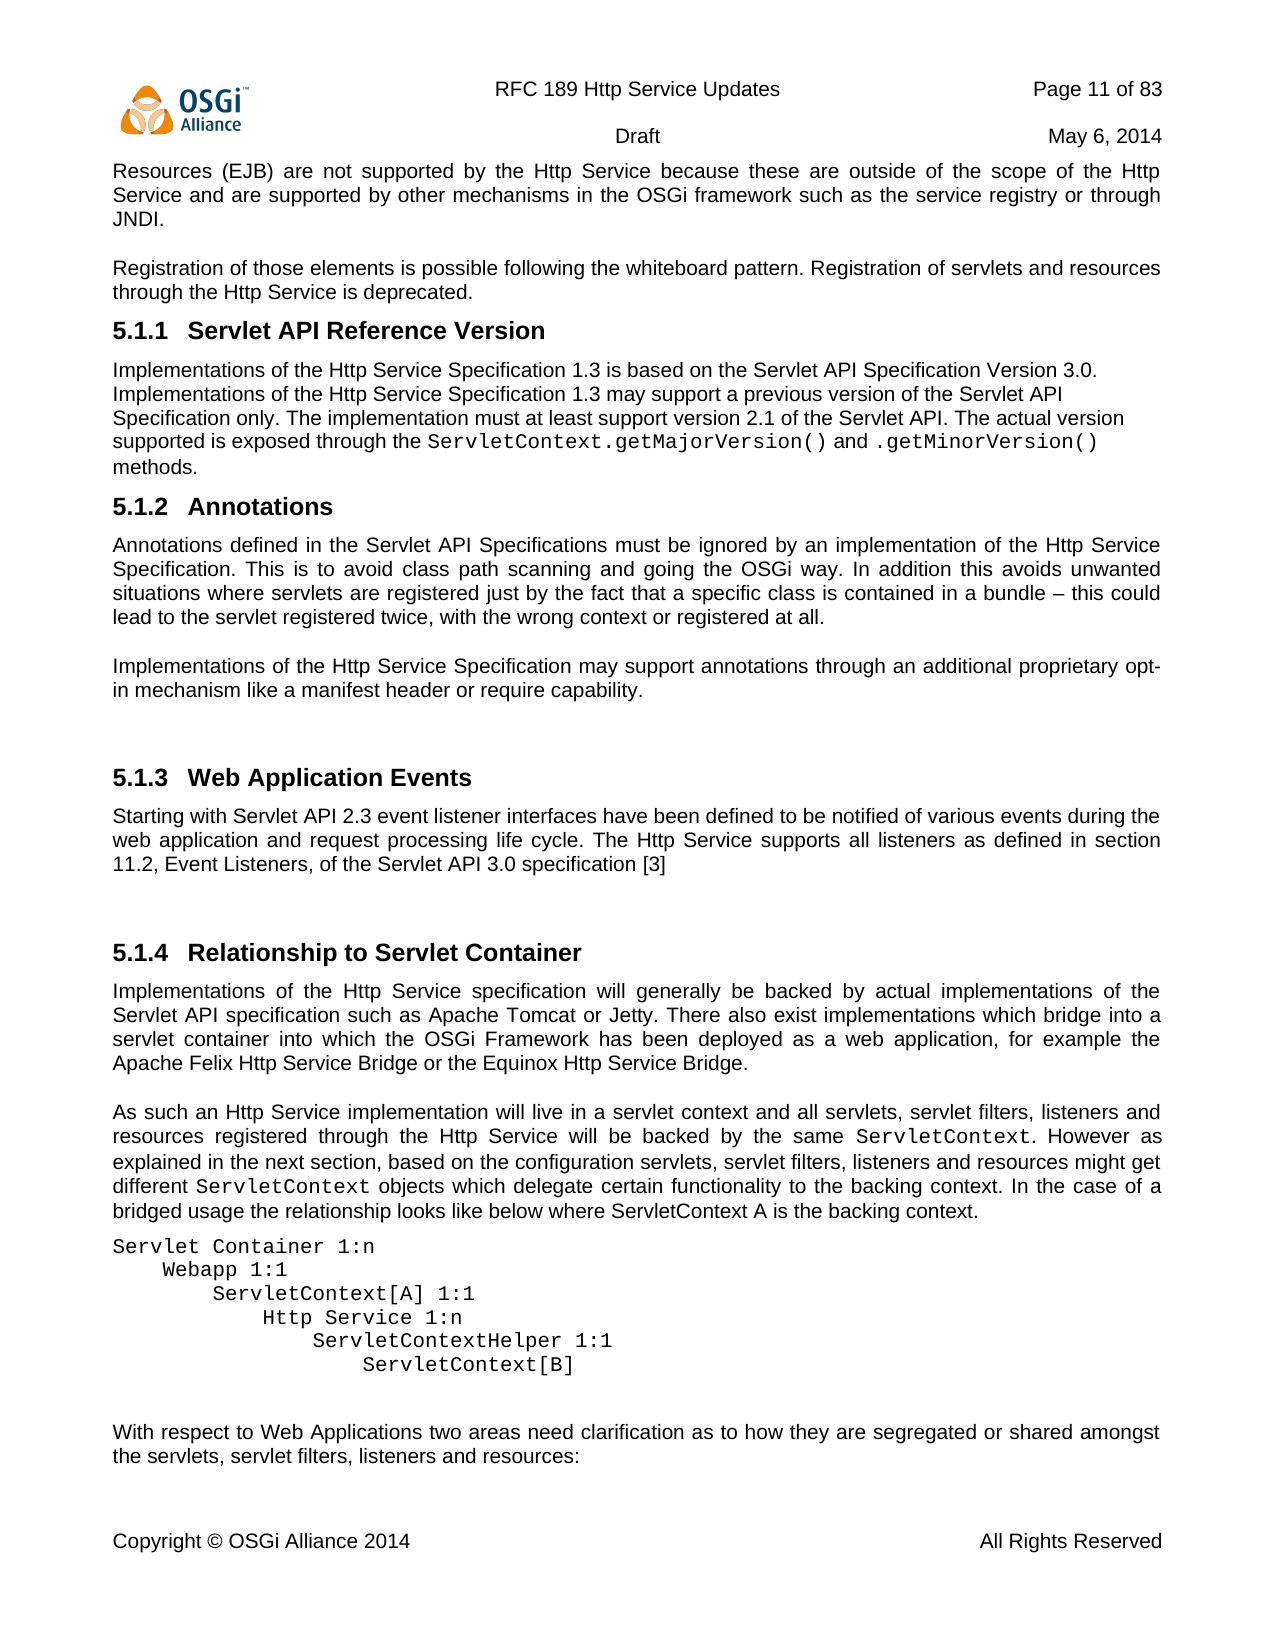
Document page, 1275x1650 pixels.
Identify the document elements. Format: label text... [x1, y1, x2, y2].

text Servlet Container 1:n [112, 1236, 1162, 1259]
text With respect to Web Applications two areas need clarification as to how they are segregated or shared amongst the servlets, servlet filters, listeners and resources: [112, 1420, 1162, 1468]
text Webapp 1:1 [112, 1259, 1162, 1283]
subtitle Annotations [112, 492, 1162, 520]
text Resources (EJB) are not supported by the Http Service because these are outside of the scope of the Http Service and are supported by other mechanisms in the OSGi framework such as the service registry or through JNDI. [112, 159, 1162, 231]
subtitle Servlet API Reference Version [112, 316, 1162, 345]
text ServletContextHelper 1:1 [112, 1330, 1162, 1354]
subtitle Web Application Events [112, 763, 1162, 792]
text Http Service 1:n [112, 1307, 1162, 1330]
text ServletContext[B] [112, 1354, 1162, 1378]
picture [113, 78, 257, 142]
subtitle Relationship to Servlet Container [112, 938, 1162, 966]
text Implementations of the Http Service specification will generally be backed by actual implementations of the Servlet API specification such as Apache Tomcat or Jetty. There also exist implementations which bridge into a servlet container into which the OSGi Framework has been deployed as a web application, for example the Apache Felix Http Service Bridge or the Equinox Http Service Bridge. [112, 979, 1162, 1075]
text Starting with Servlet API 2.3 event listener interfaces have been defined to be notified of various events during the web application and request processing life cycle. The Http Service supports all listeners as defined in section 11.2, Event Listeners, of the Servlet API 3.0 specification [3]. [112, 804, 1162, 876]
text Annotations defined in the Servlet API Specifications must be ignored by an implementation of the Http Service Specification. This is to avoid class path scanning and going the OSGi way. In addition this avoids unwanted situations where servlets are registered just by the fact that a specific class is contained in a bundle – this could lead to the servlet registered twice, with the wrong context or registered at all. [112, 533, 1162, 629]
text As such an Http Service implementation will live in a servlet context and all servlets, servlet filters, listeners and resources registered through the Http Service will be backed by the same ServletContext. However as explained in the next section, based on the configuration servlets, servlet filters, listeners and resources might get different ServletContext objects which delegate certain functionality to the backing context. In the case of a bridged usage the relationship looks like below where ServletContext A is the backing context. [112, 1100, 1162, 1223]
text Implementations of the Http Service Specification may support annotations through an additional proprietary opt-in mechanism like a manifest header or require capability. [112, 654, 1162, 702]
text ServletContext[A] 1:1 [112, 1283, 1162, 1307]
text Implementations of the Http Service Specification 1.3 is based on the Servlet API Specification Version 3.0. Implementations of the Http Service Specification 1.3 may support a previous version of the Servlet API Specification only. The implementation must at least support version 2.1 of the Servlet API. The actual version supported is exposed through the ServletContext.getMajorVersion() and .getMinorVersion() methods. [112, 357, 1162, 479]
text Registration of those elements is possible following the whiteboard pattern. Registration of servlets and resources through the Http Service is deprecated. [112, 256, 1162, 304]
